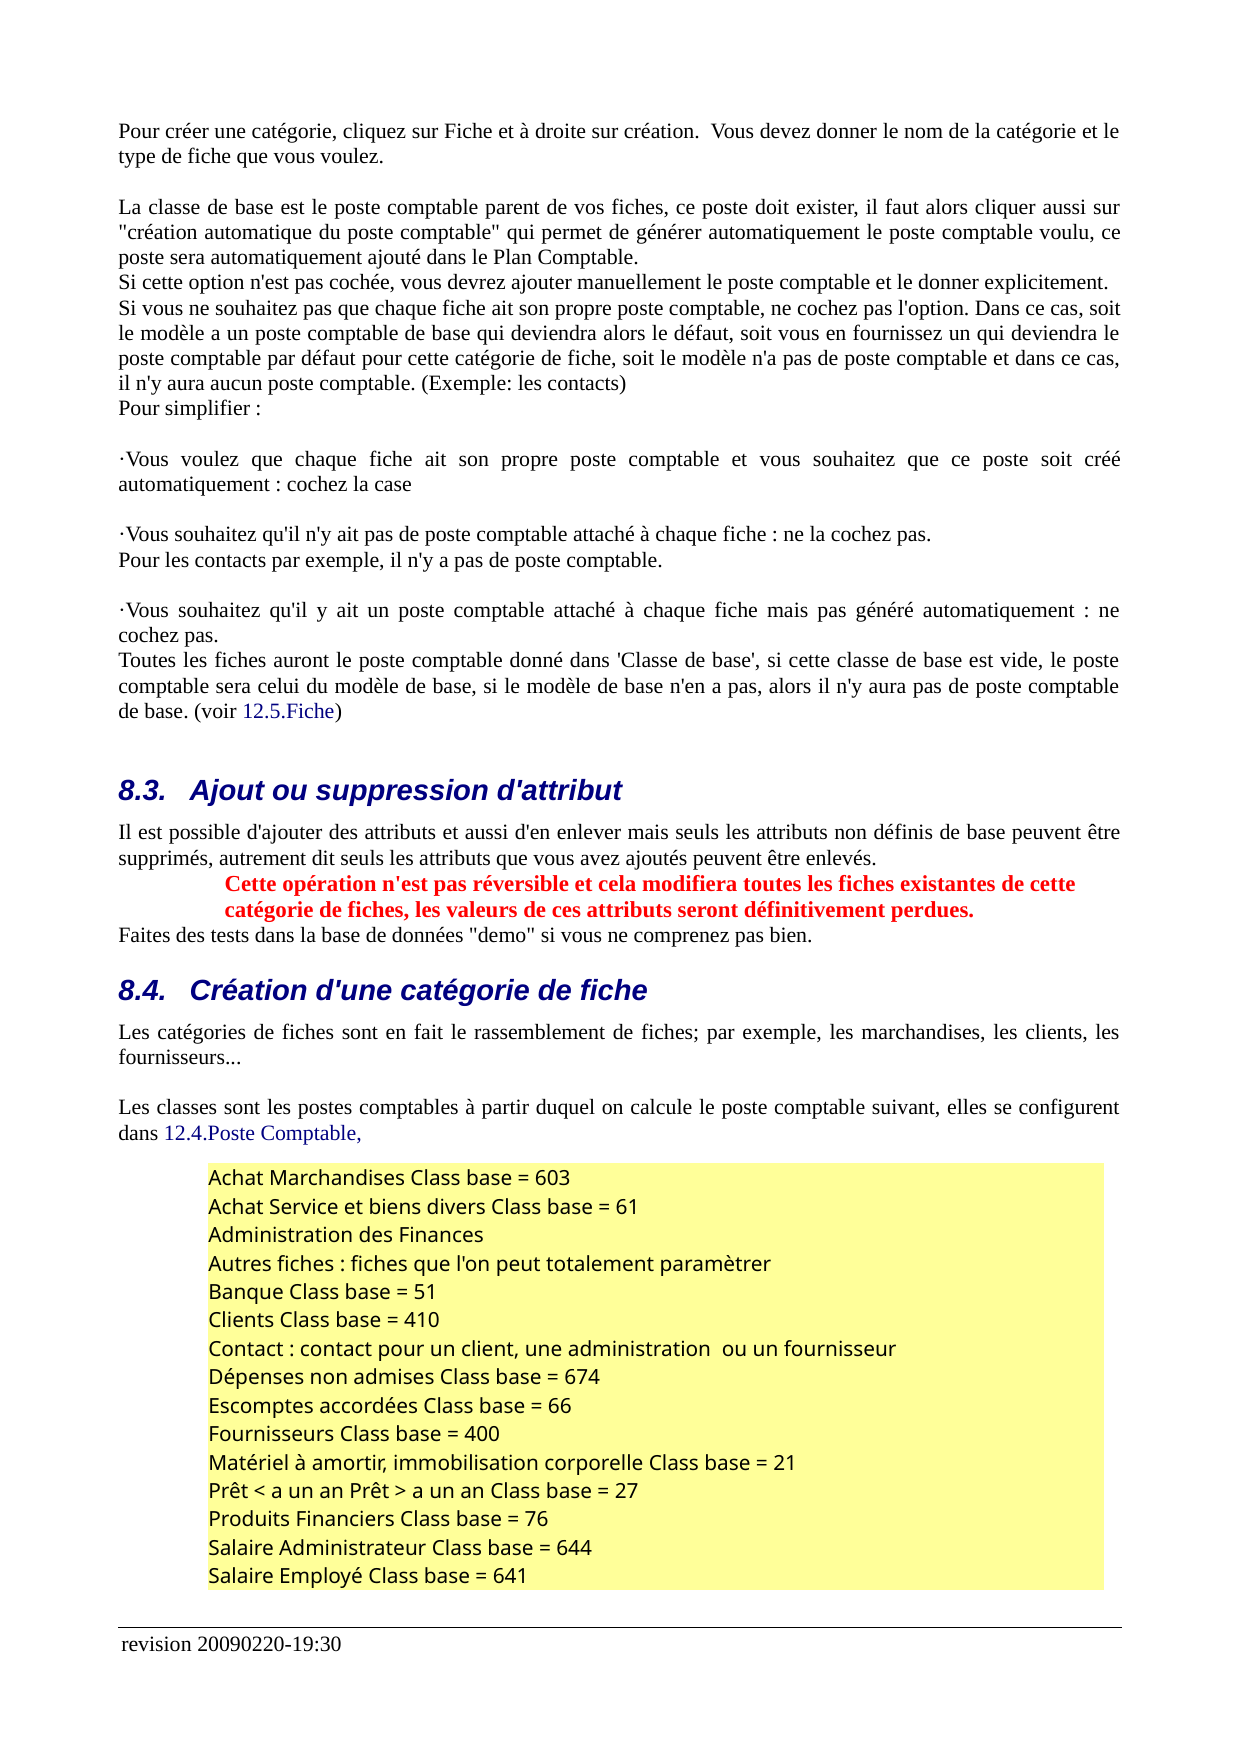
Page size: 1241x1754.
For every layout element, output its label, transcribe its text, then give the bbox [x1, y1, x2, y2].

subtitle Ajout ou suppression d'attribut [118, 773, 1122, 807]
subtitle Création d'une catégorie de fiche [118, 973, 1122, 1006]
text Les catégories de fiches sont en fait le rassemblement de fiches; par exemple, les marchandises, les clients, les fournisseurs... [118, 1019, 1122, 1069]
text Si vous ne souhaitez pas que chaque fiche ait son propre poste comptable, ne cochez pas l'option. Dans ce cas, soit le modèle a un poste comptable de base qui deviendra alors le défaut, soit vous en fournissez un qui deviendra le poste comptable par défaut pour cette catégorie de fiche, soit le modèle n'a pas de poste comptable et dans ce cas, il n'y aura aucun poste comptable. (Exemple: les contacts) [118, 294, 1122, 395]
text Faites des tests dans la base de données "demo" si vous ne comprenez pas bien. [118, 922, 1122, 948]
text Il est possible d'ajouter des attributs et aussi d'en enlever mais seuls les attributs non définis de base peuvent être supprimés, autrement dit seuls les attributs que vous avez ajoutés peuvent être enlevés. [118, 819, 1122, 870]
text Pour simplifier : [118, 395, 1122, 421]
text Achat Marchandises Class base = 603 Achat Service et biens divers Class base = 61 Administration des Finances Autres fiches : fiches que l'on peut totalement paramètrer Banque Class base = 51 Clients Class base = 410 Contact : contact pour un client, une administration ou un fournisseur Dépenses non admises Class base = 674 Escomptes accordées Class base = 66 Fournisseurs Class base = 400 Matériel à amortir, immobilisation corporelle Class base = 21 Prêt < a un an Prêt > a un an Class base = 27 Produits Financiers Class base = 76 Salaire Administrateur Class base = 644 Salaire Employé Class base = 641 [208, 1163, 1104, 1590]
text ·Vous souhaitez qu'il n'y ait pas de poste comptable attaché à chaque fiche : ne la cochez pas. [118, 521, 1122, 547]
text ·Vous souhaitez qu'il y ait un poste comptable attaché à chaque fiche mais pas généré automatiquement : ne cochez pas. [118, 597, 1122, 647]
text La classe de base est le poste comptable parent de vos fiches, ce poste doit exister, il faut alors cliquer aussi sur "création automatique du poste comptable" qui permet de générer automatiquement le poste comptable voulu, ce poste sera automatiquement ajouté dans le Plan Comptable. [118, 194, 1122, 269]
text Si cette option n'est pas cochée, vous devrez ajouter manuellement le poste comptable et le donner explicitement. [118, 269, 1122, 294]
text Pour créer une catégorie, cliquez sur Fiche et à droite sur création. Vous devez donner le nom de la catégorie et le type de fiche que vous voulez. [118, 118, 1122, 168]
text Les classes sont les postes comptables à partir duquel on calcule le poste comptable suivant, elles se configurent dans 12.4.Poste Comptable, [118, 1094, 1122, 1145]
text Cette opération n'est pas réversible et cela modifiera toutes les fiches existantes de cette catégorie de fiches, les valeurs de ces attributs seront définitivement perdues. [224, 870, 1122, 922]
text Toutes les fiches auront le poste comptable donné dans 'Classe de base', si cette classe de base est vide, le poste comptable sera celui du modèle de base, si le modèle de base n'en a pas, alors il n'y aura pas de poste comptable de base. (voir 12.5.Fiche) [118, 647, 1122, 723]
text Pour les contacts par exemple, il n'y a pas de poste comptable. [118, 547, 1122, 572]
text ·Vous voulez que chaque fiche ait son propre poste comptable et vous souhaitez que ce poste soit créé automatiquement : cochez la case [118, 446, 1122, 496]
